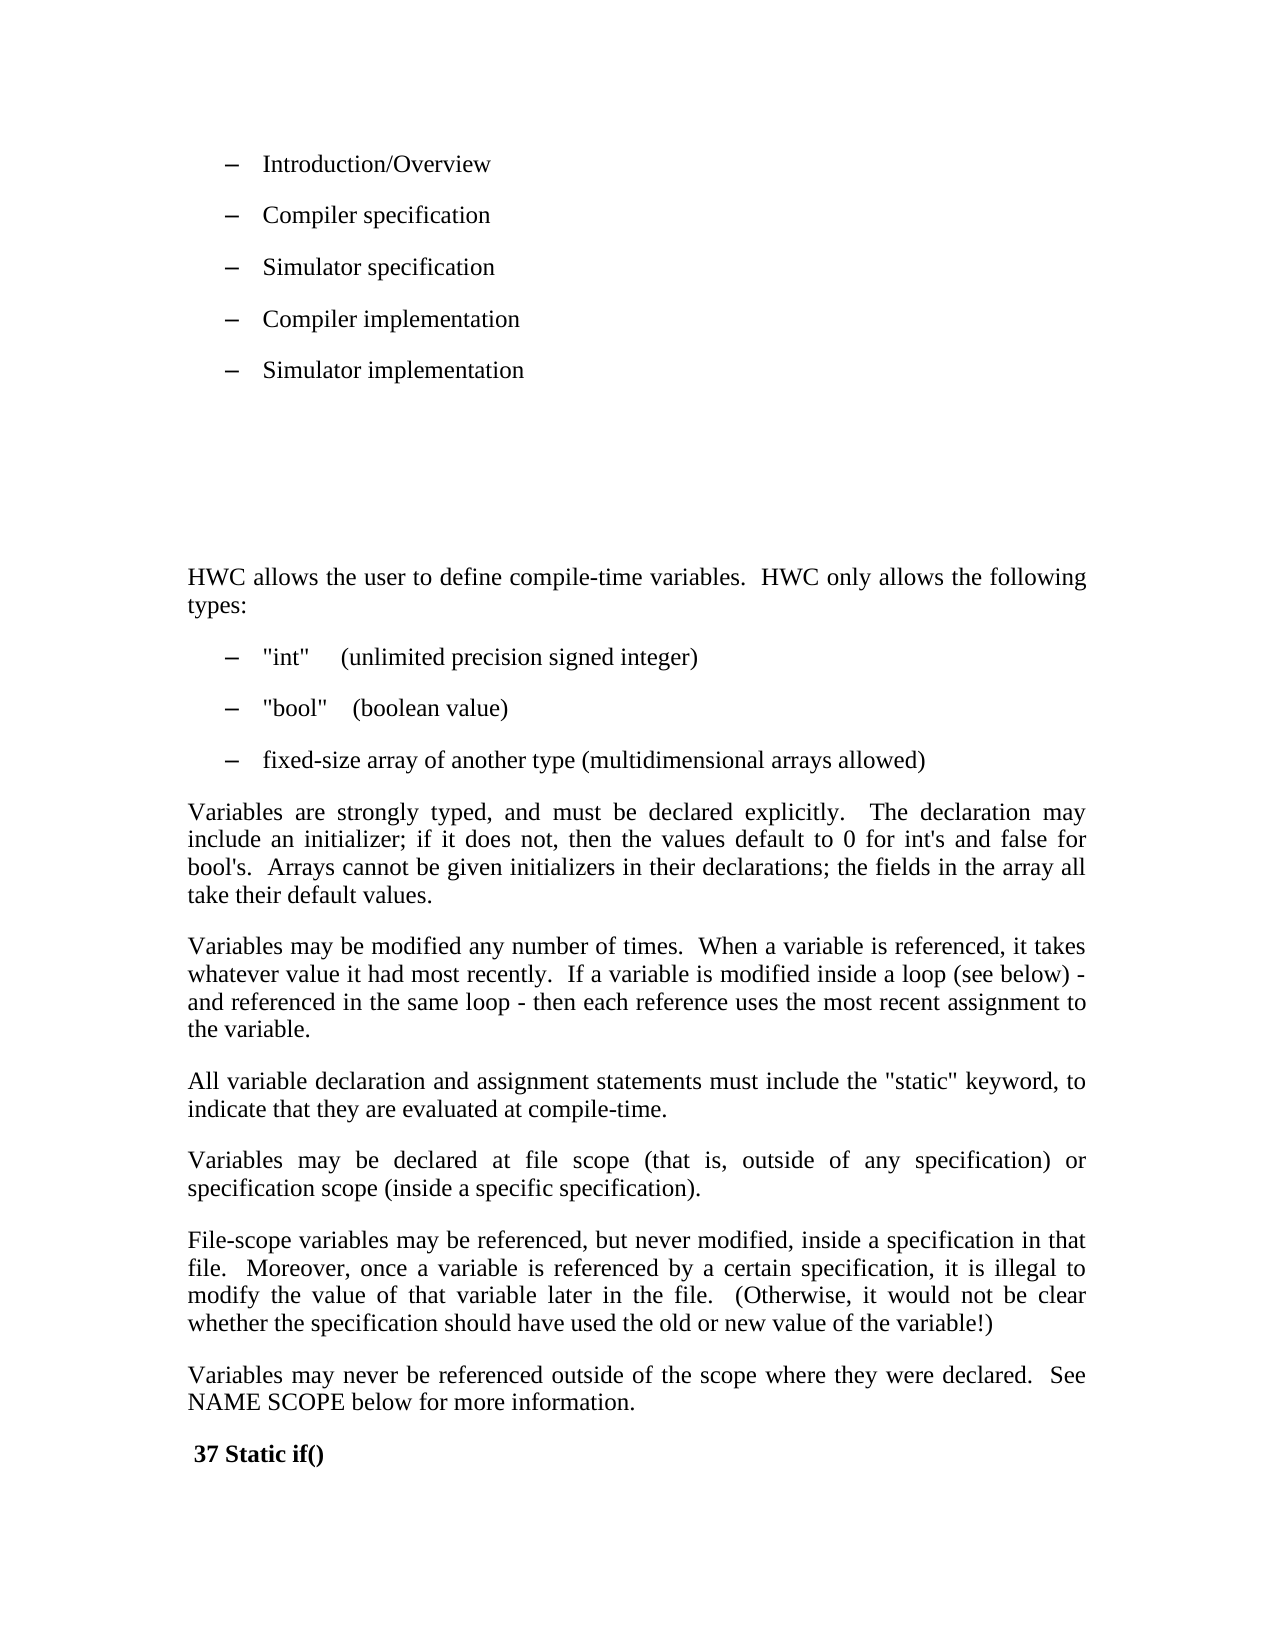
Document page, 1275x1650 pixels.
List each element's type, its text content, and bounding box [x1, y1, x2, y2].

list Simulator implementation [225, 357, 1087, 384]
text File-scope variables may be referenced, but never modified, inside a specification in that file. Moreover, once a variable is referenced by a certain specification, it is illegal to modify the value of that variable later in the file. (Otherwise, it would not be clear whether the specification should have used the old or new value of the variable!) [187, 1226, 1087, 1337]
list Compiler implementation [225, 305, 1087, 333]
text Variables may never be referenced outside of the scope where they were declared. See NAME SCOPE below for more information. [187, 1361, 1087, 1416]
list Compiler specification [225, 202, 1087, 229]
text HWC allows the user to define compile-time variables. HWC only allows the following types: [187, 563, 1087, 619]
list Simulator specification [225, 253, 1087, 281]
text All variable declaration and assignment statements must include the "static" keyword, to indicate that they are evaluated at compile-time. [187, 1067, 1087, 1123]
text Variables may be modified any number of times. When a variable is referenced, it takes whatever value it had most recently. If a variable is modified inside a loop (see below) - and referenced in the same loop - then each reference uses the most recent assignment to the variable. [187, 932, 1087, 1043]
text Variables are strongly typed, and must be declared explicitly. The declaration may include an initializer; if it does not, then the values default to 0 for int's and false for bool's. Arrays cannot be given initializers in their declarations; the fields in the array all take their default values. [187, 798, 1087, 908]
text Variables may be declared at file scope (that is, outside of any specification) or specification scope (inside a specific specification). [187, 1147, 1087, 1202]
list "int" (unlimited precision signed integer) [225, 643, 1087, 670]
list "bool" (boolean value) [225, 694, 1087, 722]
list fixed-size array of another type (multidimensional arrays allowed) [225, 746, 1087, 774]
list Static if() [187, 1440, 1087, 1468]
list Introduction/Overview [225, 150, 1087, 178]
